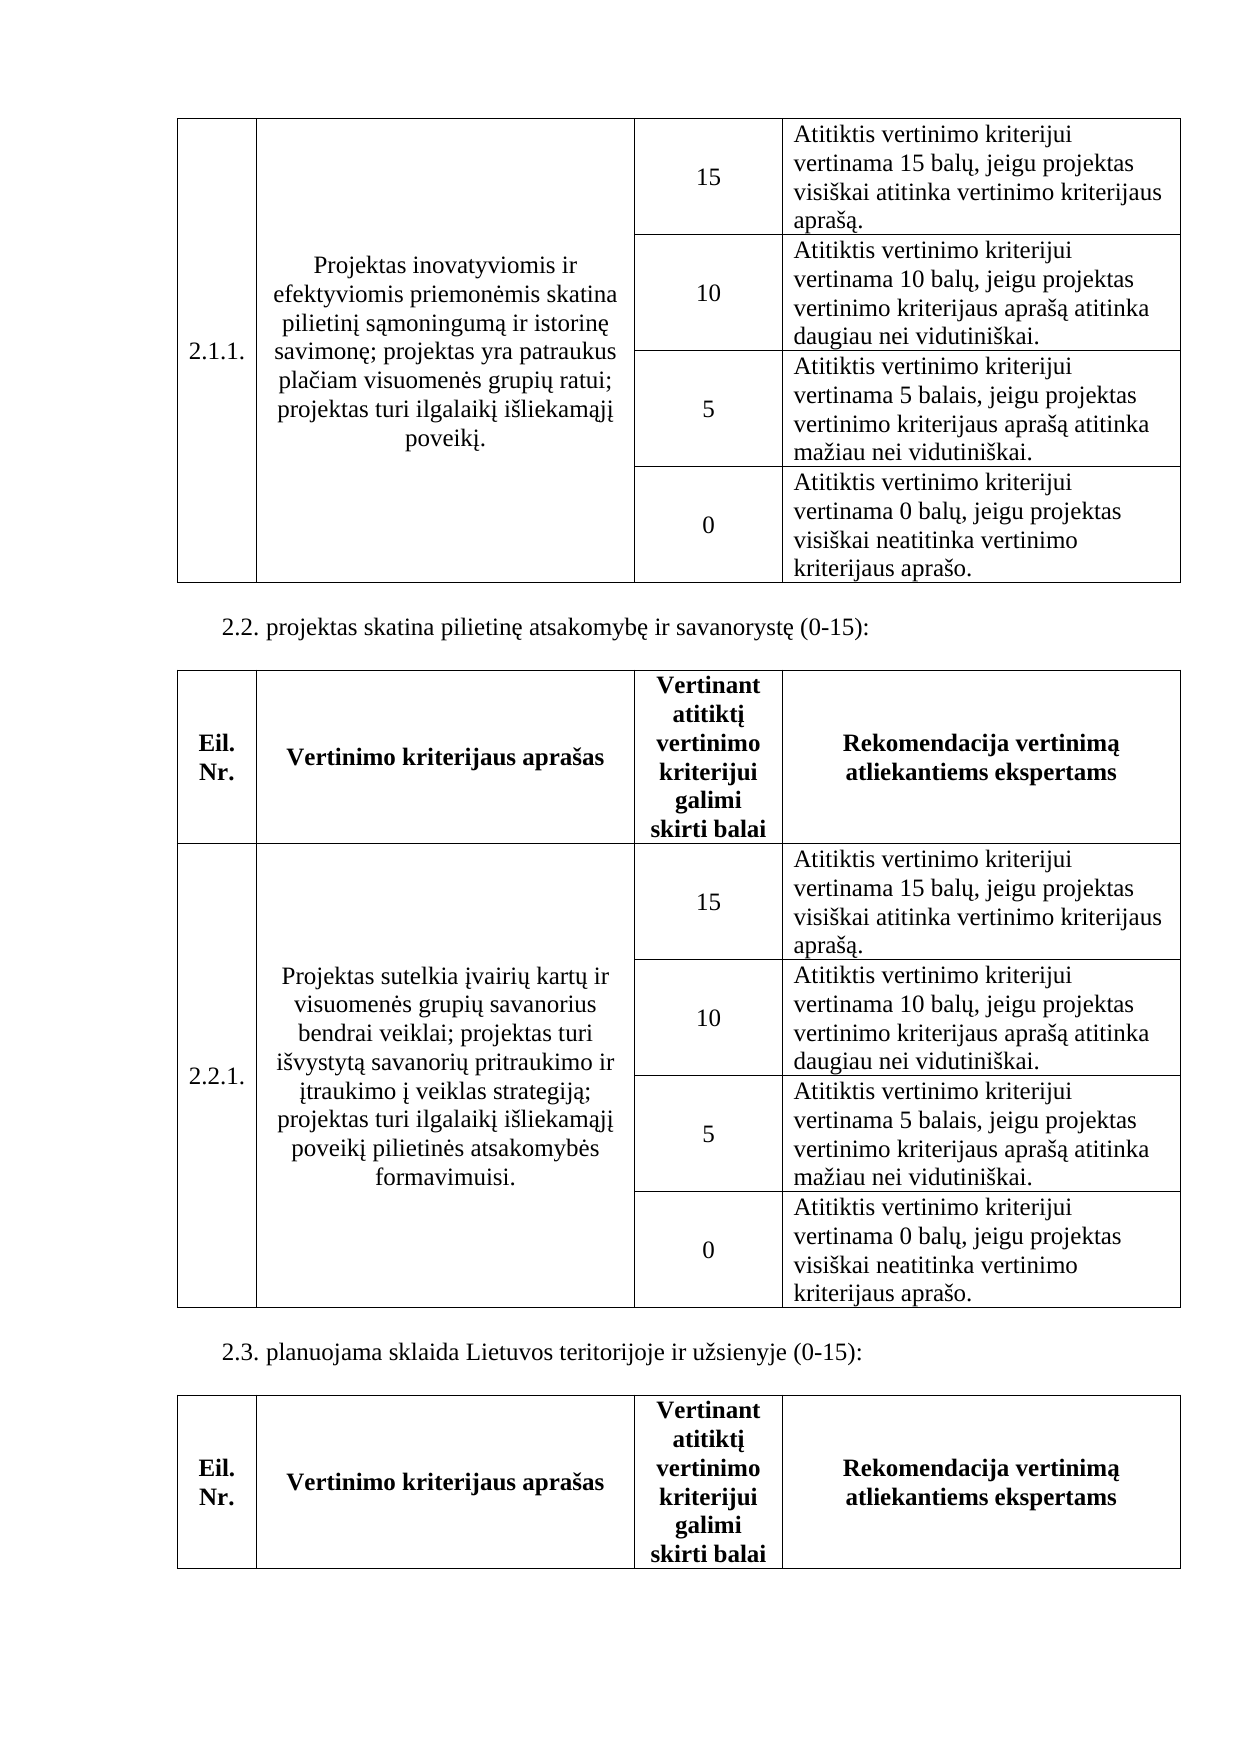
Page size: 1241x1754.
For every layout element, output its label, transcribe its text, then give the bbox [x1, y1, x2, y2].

table_cell 5 [635, 351, 782, 466]
table_header Rekomendacija vertinimą atliekantiems ekspertams [783, 1396, 1180, 1568]
table_cell 2.2.1. [178, 844, 256, 1307]
table_cell Atitiktis vertinimo kriterijui vertinama 0 balų, jeigu projektas visiškai neatitinka vertinimo kriterijaus aprašo. [783, 467, 1180, 582]
table_cell 15 [635, 119, 782, 234]
table_cell 10 [635, 235, 782, 350]
table_cell 5 [635, 1076, 782, 1191]
table_cell Projektas inovatyviomis ir efektyviomis priemonėmis skatina pilietinį sąmoningumą ir istorinę savimonę; projektas yra patraukus plačiam visuomenės grupių ratui; projektas turi ilgalaikį išliekamąjį poveikį. [257, 119, 634, 582]
table_cell Atitiktis vertinimo kriterijui vertinama 15 balų, jeigu projektas visiškai atitinka vertinimo kriterijaus aprašą. [783, 119, 1180, 234]
table_cell 2.1.1. [178, 119, 256, 582]
table_cell 0 [635, 1192, 782, 1307]
text 2.2. projektas skatina pilietinę atsakomybę ir savanorystę (0-15): [222, 612, 1181, 641]
table_cell 10 [635, 960, 782, 1075]
table_header Vertinant atitiktį vertinimo kriterijui galimi skirti balai [635, 671, 782, 843]
table_cell Atitiktis vertinimo kriterijui vertinama 0 balų, jeigu projektas visiškai neatitinka vertinimo kriterijaus aprašo. [783, 1192, 1180, 1307]
table_cell 15 [635, 844, 782, 959]
table_header Vertinant atitiktį vertinimo kriterijui galimi skirti balai [635, 1396, 782, 1568]
table_cell Atitiktis vertinimo kriterijui vertinama 15 balų, jeigu projektas visiškai atitinka vertinimo kriterijaus aprašą. [783, 844, 1180, 959]
table_cell Projektas sutelkia įvairių kartų ir visuomenės grupių savanorius bendrai veiklai; projektas turi išvystytą savanorių pritraukimo ir įtraukimo į veiklas strategiją; projektas turi ilgalaikį išliekamąjį poveikį pilietinės atsakomybės formavimuisi. [257, 844, 634, 1307]
table_cell Atitiktis vertinimo kriterijui vertinama 5 balais, jeigu projektas vertinimo kriterijaus aprašą atitinka mažiau nei vidutiniškai. [783, 1076, 1180, 1191]
table_header Vertinimo kriterijaus aprašas [257, 671, 634, 843]
table_header Eil. Nr. [178, 671, 256, 843]
table_cell 0 [635, 467, 782, 582]
table_cell Atitiktis vertinimo kriterijui vertinama 10 balų, jeigu projektas vertinimo kriterijaus aprašą atitinka daugiau nei vidutiniškai. [783, 235, 1180, 350]
table_header Vertinimo kriterijaus aprašas [257, 1396, 634, 1568]
table_cell Atitiktis vertinimo kriterijui vertinama 5 balais, jeigu projektas vertinimo kriterijaus aprašą atitinka mažiau nei vidutiniškai. [783, 351, 1180, 466]
table_header Rekomendacija vertinimą atliekantiems ekspertams [783, 671, 1180, 843]
table_cell Atitiktis vertinimo kriterijui vertinama 10 balų, jeigu projektas vertinimo kriterijaus aprašą atitinka daugiau nei vidutiniškai. [783, 960, 1180, 1075]
table_header Eil. Nr. [178, 1396, 256, 1568]
text 2.3. planuojama sklaida Lietuvos teritorijoje ir užsienyje (0-15): [222, 1337, 1181, 1366]
